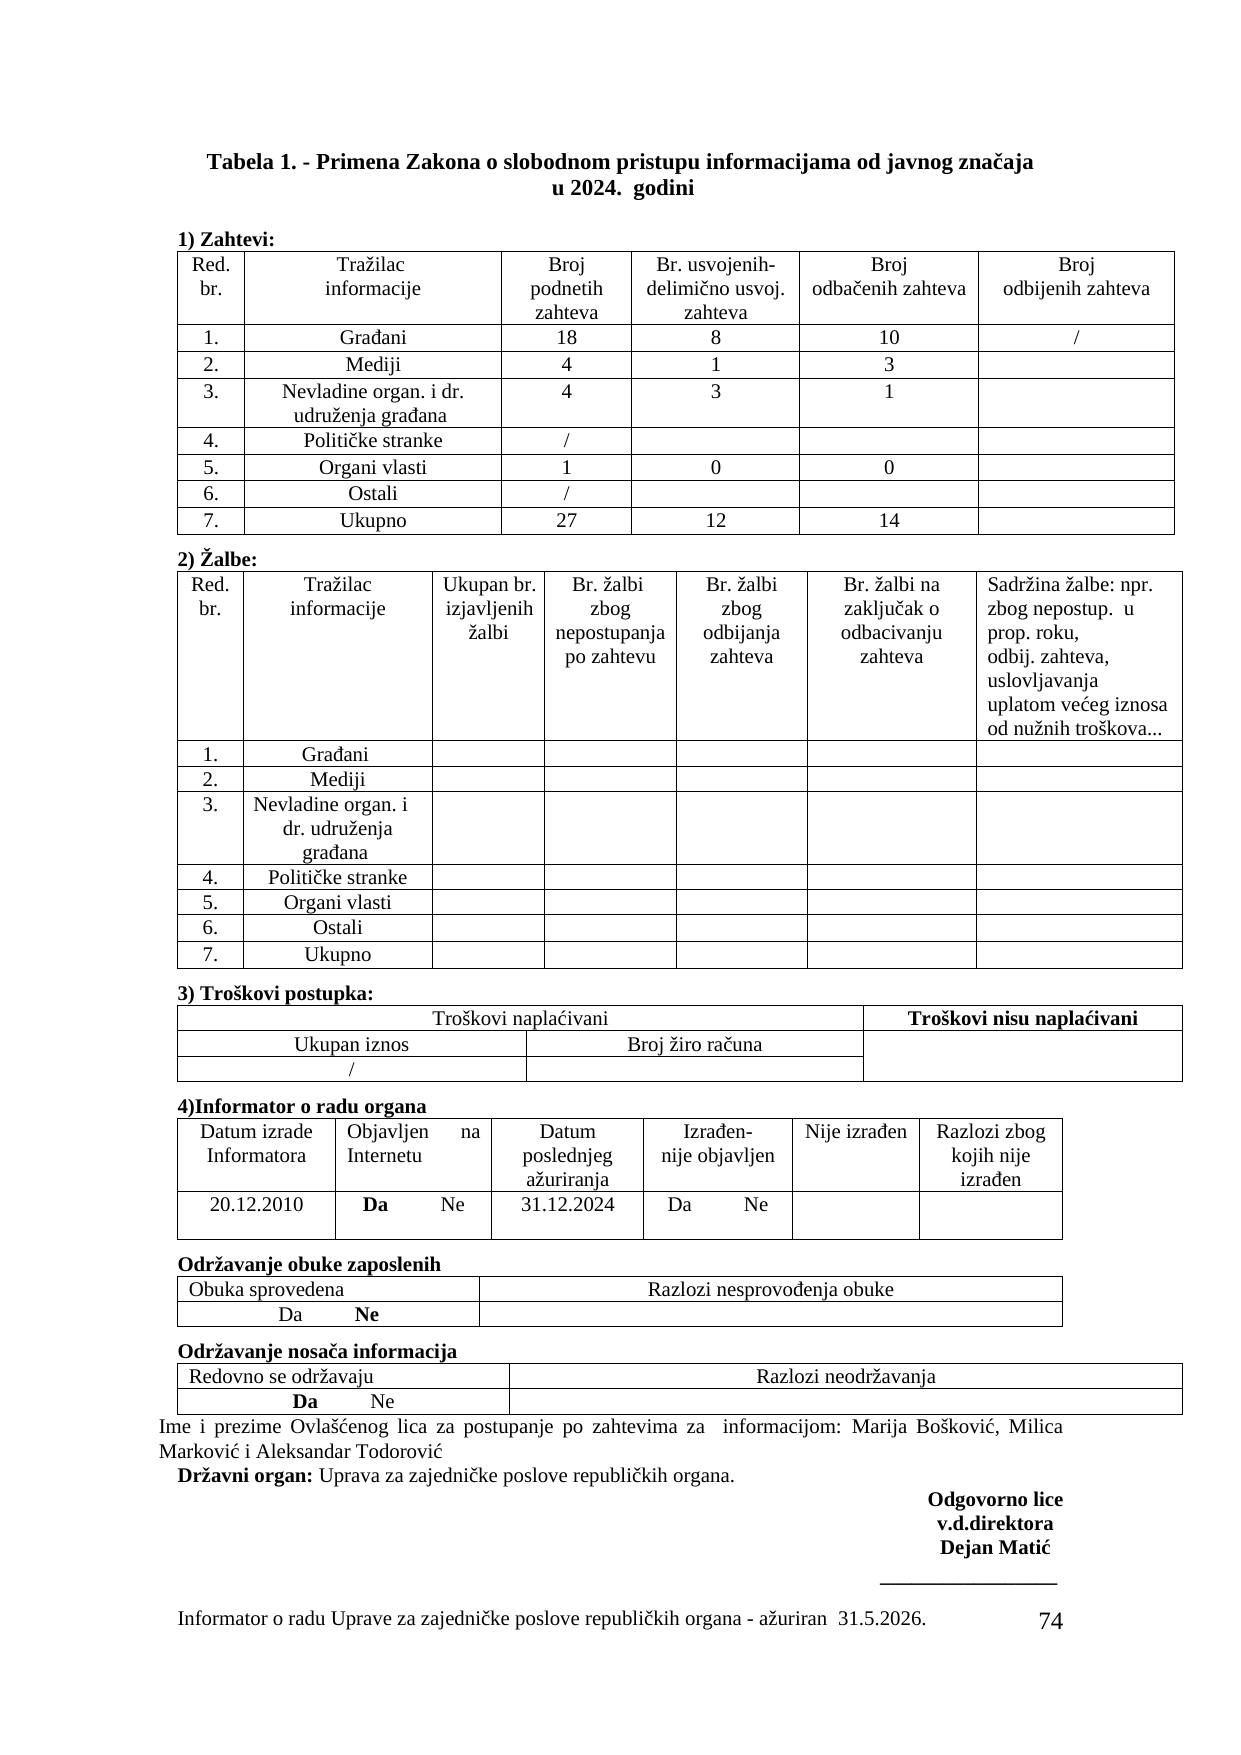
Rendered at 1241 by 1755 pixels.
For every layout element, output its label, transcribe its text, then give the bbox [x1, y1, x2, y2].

table_cell Mediji [245, 352, 501, 378]
table_cell [977, 865, 1182, 889]
table_cell [545, 792, 676, 864]
table_cell 4. [178, 865, 243, 889]
text _________________ [177, 1559, 1063, 1588]
table_cell Organi vlasti [245, 455, 501, 480]
table_cell Da Ne [178, 1302, 479, 1326]
table_cell 0 [632, 455, 799, 480]
text Ime i prezime Ovlašćenog lica za postupanje po zahtevima za informacijom: Marija Bošković, Milica Marković i Aleksandar Todorović [158, 1414, 1063, 1463]
table_cell 7. [178, 942, 243, 968]
table_header Broj odbijenih zahteva [979, 252, 1174, 324]
table_cell [545, 942, 676, 968]
table_cell / [178, 1057, 526, 1081]
table_cell Ostali [244, 915, 432, 941]
table_header Troškovi nisu naplaćivani [864, 1006, 1182, 1030]
table_cell [527, 1057, 863, 1081]
table_cell [977, 792, 1182, 864]
table_header Obuka sprovedena [178, 1277, 479, 1301]
table_cell [808, 767, 976, 791]
table_cell / [502, 481, 631, 507]
table_cell 4. [178, 428, 244, 453]
table_cell [433, 890, 544, 914]
table_cell [545, 865, 676, 889]
table_cell [979, 352, 1174, 378]
table_cell [808, 792, 976, 864]
table_cell Ostali [245, 481, 501, 507]
table_cell [677, 741, 807, 766]
table_header Br. žalbi zbog nepostupanja po zahtevu [545, 572, 676, 740]
table_cell [800, 481, 978, 507]
table_header Broj podnetih zahteva [502, 252, 631, 324]
table_cell 27 [502, 508, 631, 534]
table_cell Da Ne [644, 1192, 792, 1239]
table_cell [808, 865, 976, 889]
table_cell Da Ne [336, 1192, 491, 1239]
table_cell [979, 455, 1174, 480]
table_cell Organi vlasti [244, 890, 432, 914]
subtitle Dejan Matić [852, 1535, 1063, 1559]
table_header Red. br. [178, 572, 243, 740]
table_cell 12 [632, 508, 799, 534]
text Državni organ: Uprava za zajedničke poslove republičkih organa. [177, 1463, 1063, 1487]
table_cell [977, 942, 1182, 968]
table_header Redovno se održavaju [178, 1364, 509, 1388]
table_cell 6. [178, 915, 243, 941]
table_cell [808, 942, 976, 968]
table_cell [677, 942, 807, 968]
text Održavanje nosača informacija [177, 1339, 1063, 1363]
table_cell 5. [178, 890, 243, 914]
text Tabela 1. - Primena Zakona o slobodnom pristupu informacijama od javnog značaja [177, 148, 1063, 174]
table_cell 3. [178, 792, 243, 864]
table_cell [433, 767, 544, 791]
table_cell Nevladine organ. i dr. udruženja građana [245, 379, 501, 427]
table_cell 1 [800, 379, 978, 427]
text 2) Žalbe: [177, 547, 1063, 571]
table_cell 4 [502, 379, 631, 427]
text 1) Zahtevi: [177, 227, 1063, 251]
table_cell 1. [178, 741, 243, 766]
table_cell [545, 915, 676, 941]
table_cell 4 [502, 352, 631, 378]
table_header Sadržina žalbe: npr. zbog nepostup. u prop. roku, odbij. zahteva, uslovlјavanja uplatom većeg iznosa od nužnih troškova... [977, 572, 1182, 740]
table_header Red.br. [178, 252, 244, 324]
table_cell Da Ne [178, 1389, 509, 1413]
table_cell / [979, 325, 1174, 351]
table_cell [977, 741, 1182, 766]
table_cell 1 [632, 352, 799, 378]
table_cell [433, 915, 544, 941]
table_cell 7. [178, 508, 244, 534]
table_cell 20.12.2010 [178, 1192, 335, 1239]
table_cell [977, 915, 1182, 941]
table_cell [677, 792, 807, 864]
table_header Izrađen- nije objavlјen [644, 1119, 792, 1191]
table_cell Nevladine organ. i dr. udruženja građana [244, 792, 432, 864]
table_cell [979, 428, 1174, 453]
table_cell 14 [800, 508, 978, 534]
text 3) Troškovi postupka: [177, 981, 1063, 1005]
table_cell [632, 481, 799, 507]
table_header Troškovi naplaćivani [178, 1006, 863, 1030]
table_cell [979, 508, 1174, 534]
table_cell Broj žiro računa [527, 1031, 863, 1056]
table_header Tražilac informacije [245, 252, 501, 324]
table_cell 5. [178, 455, 244, 480]
table_cell 8 [632, 325, 799, 351]
table_cell 31.12.2024 [492, 1192, 643, 1239]
table_cell 3 [632, 379, 799, 427]
table_cell [793, 1192, 919, 1239]
table_cell [545, 741, 676, 766]
table_cell [433, 865, 544, 889]
table_cell 2. [178, 767, 243, 791]
table_header Datum izrade Informatora [178, 1119, 335, 1191]
table_header Objavlјen na Internetu [336, 1119, 491, 1191]
table_cell [480, 1302, 1062, 1326]
table_cell Političke stranke [244, 865, 432, 889]
table_cell Građani [245, 325, 501, 351]
table_cell [808, 890, 976, 914]
table_cell Ukupan iznos [178, 1031, 526, 1056]
table_header Br. žalbi zbog odbijanja zahteva [677, 572, 807, 740]
table_header Br. usvojenih- delimično usvoj. zahteva [632, 252, 799, 324]
table_cell [977, 767, 1182, 791]
table_header Razlozi zbog kojih nije izrađen [920, 1119, 1062, 1191]
table_cell 6. [178, 481, 244, 507]
table_cell [545, 767, 676, 791]
table_header Ukupan br. izjavlјenih žalbi [433, 572, 544, 740]
table_cell / [502, 428, 631, 453]
table_cell [433, 942, 544, 968]
table_cell [977, 890, 1182, 914]
table_cell Političke stranke [245, 428, 501, 453]
table_cell [800, 428, 978, 453]
table_cell [510, 1389, 1182, 1413]
table_cell [677, 767, 807, 791]
table_cell Mediji [244, 767, 432, 791]
table_cell 3. [178, 379, 244, 427]
table_header Datum poslednjeg ažuriranja [492, 1119, 643, 1191]
table_cell [808, 915, 976, 941]
table_cell Ukupno [245, 508, 501, 534]
table_cell [433, 792, 544, 864]
table_cell 3 [800, 352, 978, 378]
table_cell [677, 865, 807, 889]
table_header Br. žalbi na zaklјučak o odbacivanju zahteva [808, 572, 976, 740]
table_cell 2. [178, 352, 244, 378]
table_header Broj odbačenih zahteva [800, 252, 978, 324]
table_cell 10 [800, 325, 978, 351]
table_cell [979, 481, 1174, 507]
table_cell [433, 741, 544, 766]
table_cell [545, 890, 676, 914]
table_header Razlozi neodržavanja [510, 1364, 1182, 1388]
table_header Nije izrađen [793, 1119, 919, 1191]
table_cell Građani [244, 741, 432, 766]
table_cell Ukupno [244, 942, 432, 968]
text Održavanje obuke zaposlenih [177, 1252, 1063, 1276]
table_cell 0 [800, 455, 978, 480]
text Odgovorno lice [177, 1487, 1063, 1511]
table_cell 18 [502, 325, 631, 351]
table_cell 1. [178, 325, 244, 351]
table_cell [920, 1192, 1062, 1239]
table_cell [677, 915, 807, 941]
table_cell [979, 379, 1174, 427]
table_cell [677, 890, 807, 914]
subtitle v.d.direktora [852, 1511, 1063, 1535]
table_cell [808, 741, 976, 766]
table_cell 1 [502, 455, 631, 480]
table_cell [632, 428, 799, 453]
table_header Tražilac informacije [244, 572, 432, 740]
table_header Razlozi nesprovođenja obuke [480, 1277, 1062, 1301]
text u 2024. godini [177, 174, 1063, 200]
table_cell [864, 1031, 1182, 1081]
text 4)Informator o radu organa [177, 1094, 1063, 1118]
